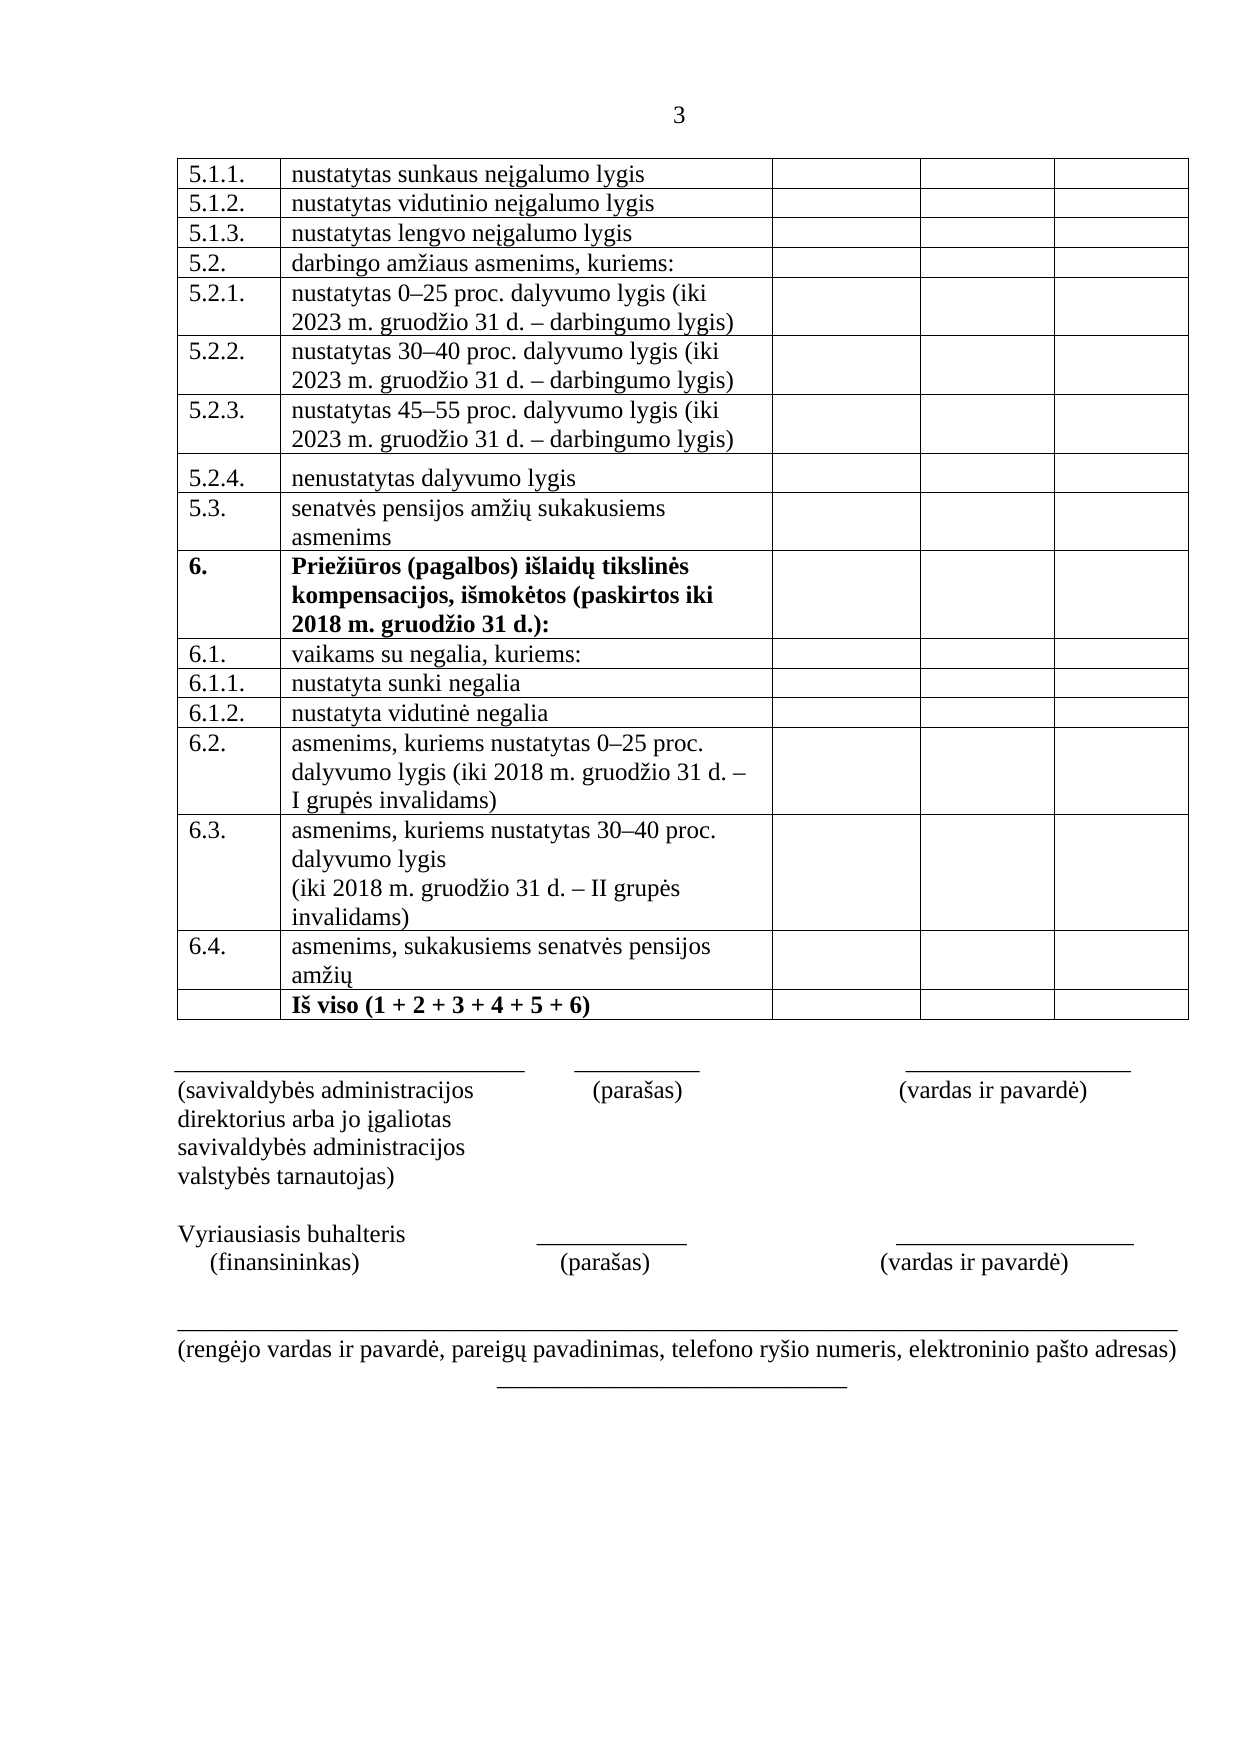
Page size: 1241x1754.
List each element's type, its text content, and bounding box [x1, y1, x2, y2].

table_cell [921, 639, 1054, 667]
table_cell darbingo amžiaus asmenims, kuriems: [281, 248, 772, 277]
table_cell 5.2.4. [178, 454, 280, 492]
table_cell asmenims, kuriems nustatytas 0–25 proc. dalyvumo lygis (iki 2018 m. gruodžio 31 d. – I grupės invalidams) [281, 728, 772, 814]
text (savivaldybės administracijos (parašas) (vardas ir pavardė) [177, 1075, 1181, 1104]
table_cell [773, 815, 920, 930]
table_cell [773, 698, 920, 727]
table_cell nenustatytas dalyvumo lygis [281, 454, 772, 492]
table_cell [921, 815, 1054, 930]
table_cell 5.1.3. [178, 218, 280, 247]
table_cell senatvės pensijos amžių sukakusiems asmenims [281, 493, 772, 550]
text savivaldybės administracijos [177, 1132, 1181, 1161]
table_cell nustatytas 30–40 proc. dalyvumo lygis (iki 2023 m. gruodžio 31 d. – darbingumo lygis) [281, 336, 772, 394]
table_cell [1055, 815, 1188, 930]
table_cell 6. [178, 551, 280, 638]
table_cell [921, 159, 1054, 187]
table_cell [1055, 493, 1188, 550]
table_cell [921, 990, 1054, 1019]
table_cell [773, 248, 920, 277]
table_cell 5.1.1. [178, 159, 280, 187]
table_cell 5.3. [178, 493, 280, 550]
table_cell asmenims, sukakusiems senatvės pensijos amžių [281, 931, 772, 989]
table_cell [1055, 931, 1188, 989]
table_cell [921, 669, 1054, 697]
table_cell [773, 278, 920, 335]
table_cell [773, 395, 920, 452]
table_cell [1055, 454, 1188, 492]
table_cell 5.1.2. [178, 189, 280, 217]
table_cell [921, 728, 1054, 814]
table_cell Priežiūros (pagalbos) išlaidų tikslinės kompensacijos, išmokėtos (paskirtos iki 2018 m. gruodžio 31 d.): [281, 551, 772, 638]
table_cell [773, 159, 920, 187]
table_cell [1055, 990, 1188, 1019]
table_cell nustatytas lengvo neįgalumo lygis [281, 218, 772, 247]
table_cell 6.4. [178, 931, 280, 989]
table_cell [921, 493, 1054, 550]
table_cell 6.3. [178, 815, 280, 930]
table_cell [773, 454, 920, 492]
table_cell Iš viso (1 + 2 + 3 + 4 + 5 + 6) [281, 990, 772, 1019]
table_cell [921, 551, 1054, 638]
table_cell [773, 669, 920, 697]
table_cell [921, 278, 1054, 335]
table_cell [1055, 159, 1188, 187]
text direktorius arba jo įgaliotas [177, 1104, 1181, 1132]
table_cell [921, 189, 1054, 217]
table_cell [1055, 278, 1188, 335]
table_cell [773, 931, 920, 989]
text (finansininkas) (parašas) (vardas ir pavardė) [177, 1247, 1181, 1276]
table_cell [921, 454, 1054, 492]
table_cell nustatytas sunkaus neįgalumo lygis [281, 159, 772, 187]
table_cell vaikams su negalia, kuriems: [281, 639, 772, 667]
table_cell nustatytas 45–55 proc. dalyvumo lygis (iki 2023 m. gruodžio 31 d. – darbingumo lygis) [281, 395, 772, 452]
table_cell [1055, 248, 1188, 277]
table_cell nustatytas vidutinio neįgalumo lygis [281, 189, 772, 217]
text ____________________________ __________ __________________ [88, 1046, 1181, 1075]
table_cell 6.1.2. [178, 698, 280, 727]
table_cell [178, 990, 280, 1019]
table_cell nustatytas 0–25 proc. dalyvumo lygis (iki 2023 m. gruodžio 31 d. – darbingumo lygis) [281, 278, 772, 335]
table_cell [921, 218, 1054, 247]
table_cell 5.2.2. [178, 336, 280, 394]
table_cell [921, 698, 1054, 727]
table_cell [921, 395, 1054, 452]
table_cell [921, 931, 1054, 989]
table_cell [921, 336, 1054, 394]
table_cell [773, 728, 920, 814]
table_cell 5.2. [178, 248, 280, 277]
table_cell 5.2.1. [178, 278, 280, 335]
table_cell 6.2. [178, 728, 280, 814]
table_cell [1055, 728, 1188, 814]
table_cell [1055, 189, 1188, 217]
table_cell [1055, 336, 1188, 394]
text ____________________________ [162, 1362, 1181, 1391]
table_cell [773, 639, 920, 667]
table_cell nustatyta vidutinė negalia [281, 698, 772, 727]
table_cell 5.2.3. [178, 395, 280, 452]
table_cell [1055, 698, 1188, 727]
table_cell [1055, 395, 1188, 452]
text ________________________________________________________________________________(rengėjo vardas ir pavardė, pareigų pavadinimas, telefono ryšio numeris, elektroninio pašto adresas) [177, 1305, 1181, 1362]
table_cell [1055, 669, 1188, 697]
table_cell [773, 189, 920, 217]
table_cell [773, 218, 920, 247]
table_cell [773, 990, 920, 1019]
table_cell [1055, 218, 1188, 247]
table_cell [773, 493, 920, 550]
table_cell asmenims, kuriems nustatytas 30–40 proc. dalyvumo lygis (iki 2018 m. gruodžio 31 d. – II grupės invalidams) [281, 815, 772, 930]
table_cell [1055, 639, 1188, 667]
table_cell [773, 336, 920, 394]
text Vyriausiasis buhalteris ____________ ___________________ [177, 1219, 1181, 1247]
table_cell 6.1.1. [178, 669, 280, 697]
table_cell nustatyta sunki negalia [281, 669, 772, 697]
table_cell [921, 248, 1054, 277]
text valstybės tarnautojas) [177, 1161, 1181, 1190]
table_cell [773, 551, 920, 638]
table_cell [1055, 551, 1188, 638]
table_cell 6.1. [178, 639, 280, 667]
